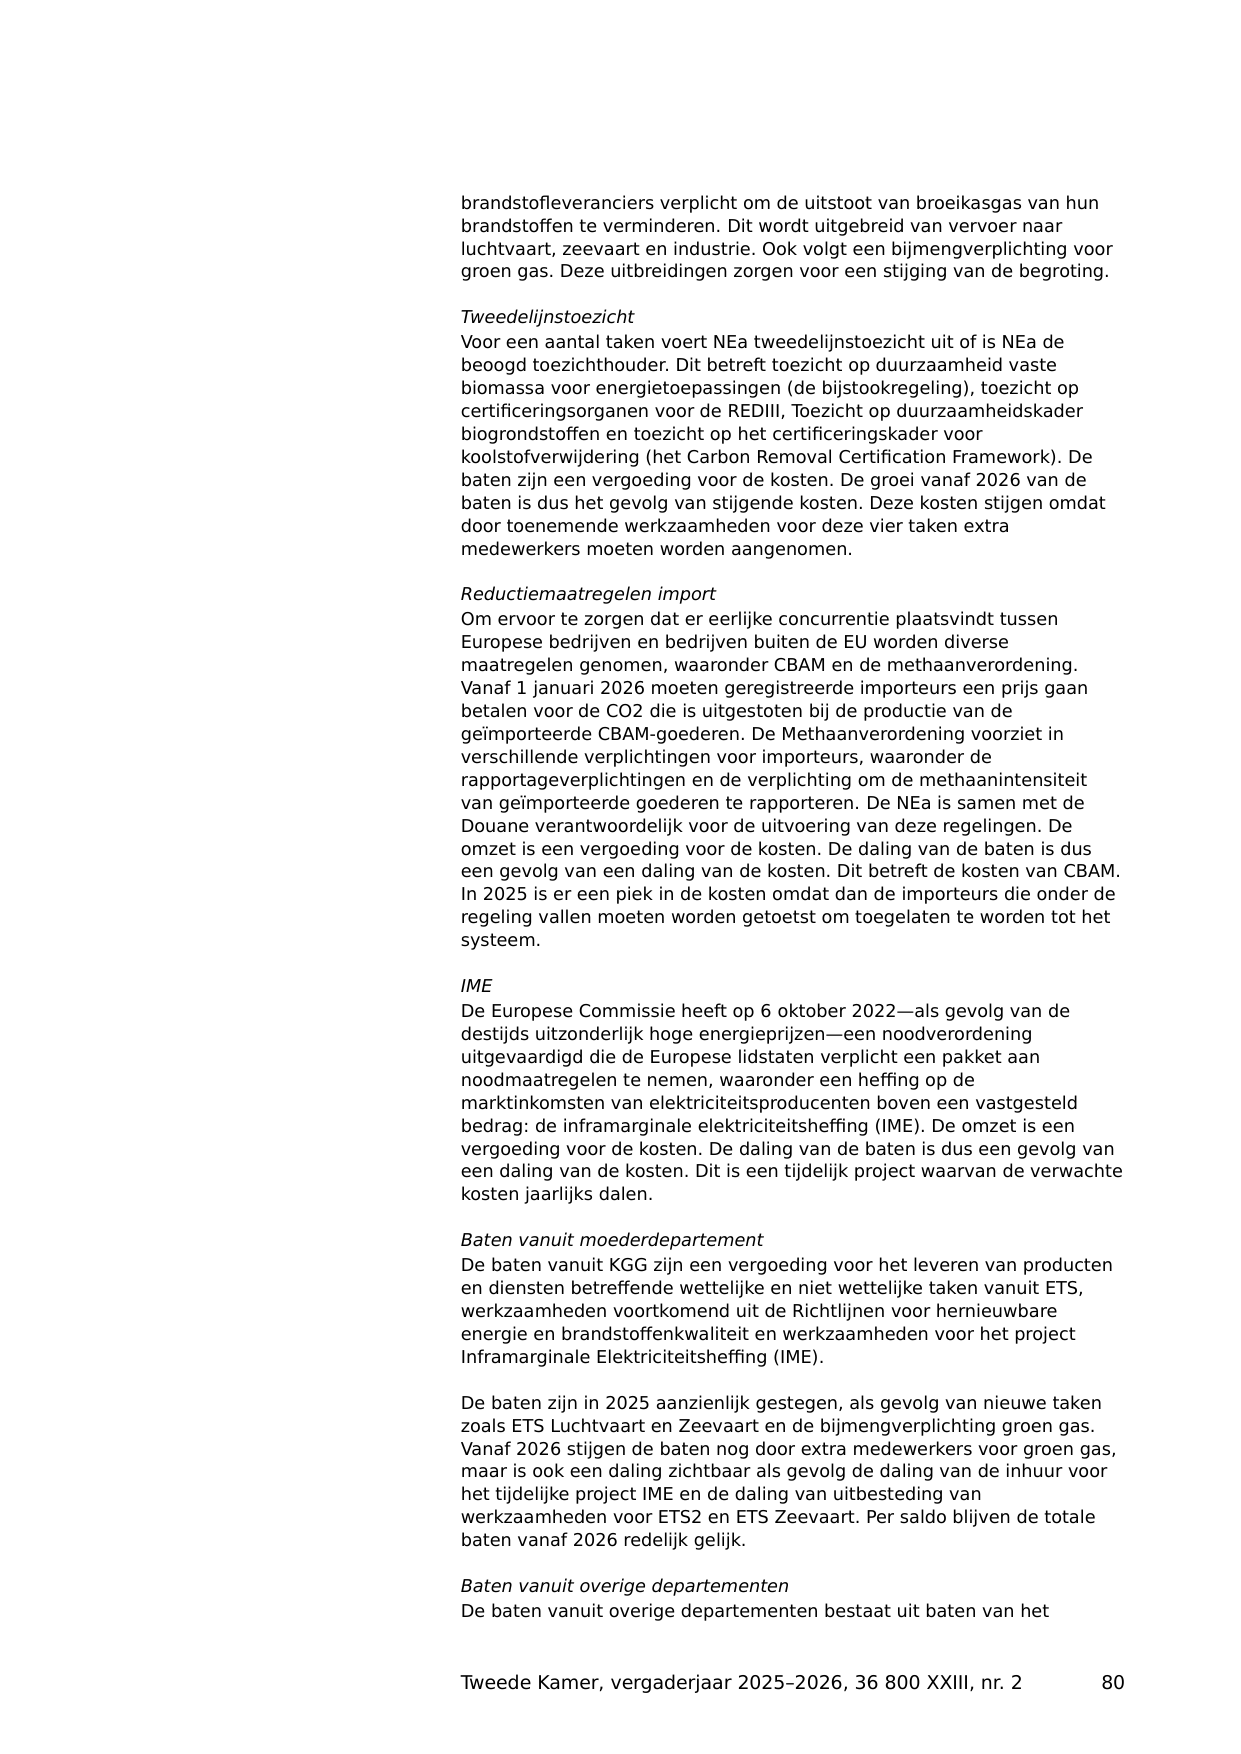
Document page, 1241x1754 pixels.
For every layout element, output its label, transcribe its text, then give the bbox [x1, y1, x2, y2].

text De Europese Commissie heeft op 6 oktober 2022—als gevolg van de destijds uitzonderlijk hoge energieprijzen—een noodverordening uitgevaardigd die de Europese lidstaten verplicht een pakket aan noodmaatregelen te nemen, waaronder een heffing op de marktinkomsten van elektriciteitsproducenten boven een vastgesteld bedrag: de inframarginale elektriciteitsheffing (IME). De omzet is een vergoeding voor de kosten. De daling van de baten is dus een gevolg van een daling van de kosten. Dit is een tijdelijk project waarvan de verwachte kosten jaarlijks dalen. [461, 999, 1125, 1205]
text IME [461, 974, 1125, 997]
text Baten vanuit overige departementen [461, 1574, 1125, 1597]
text De baten vanuit KGG zijn een vergoeding voor het leveren van producten en diensten betreffende wettelijke en niet wettelijke taken vanuit ETS, werkzaamheden voortkomend uit de Richtlijnen voor hernieuwbare energie en brandstoffenkwaliteit en werkzaamheden voor het project Inframarginale Elektriciteitsheffing (IME). [461, 1253, 1125, 1368]
text Tweedelijnstoezicht [461, 305, 1125, 328]
text Reductiemaatregelen import [461, 582, 1125, 605]
text De baten vanuit overige departementen bestaat uit baten van het [461, 1599, 1125, 1622]
text Baten vanuit moederdepartement [461, 1228, 1125, 1251]
text Voor een aantal taken voert NEa tweedelijnstoezicht uit of is NEa de beoogd toezichthouder. Dit betreft toezicht op duurzaamheid vaste biomassa voor energietoepassingen (de bijstookregeling), toezicht op certificeringsorganen voor de REDIII, Toezicht op duurzaamheidskader biogrondstoffen en toezicht op het certificeringskader voor koolstofverwijdering (het Carbon Removal Certification Framework). De baten zijn een vergoeding voor de kosten. De groei vanaf 2026 van de baten is dus het gevolg van stijgende kosten. Deze kosten stijgen omdat door toenemende werkzaamheden voor deze vier taken extra medewerkers moeten worden aangenomen. [461, 330, 1125, 559]
text brandstofleveranciers verplicht om de uitstoot van broeikasgas van hun brandstoffen te verminderen. Dit wordt uitgebreid van vervoer naar luchtvaart, zeevaart en industrie. Ook volgt een bijmengverplichting voor groen gas. Deze uitbreidingen zorgen voor een stijging van de begroting. [461, 191, 1125, 282]
text De baten zijn in 2025 aanzienlijk gestegen, als gevolg van nieuwe taken zoals ETS Luchtvaart en Zeevaart en de bijmengverplichting groen gas. Vanaf 2026 stijgen de baten nog door extra medewerkers voor groen gas, maar is ook een daling zichtbaar als gevolg de daling van de inhuur voor het tijdelijke project IME en de daling van uitbesteding van werkzaamheden voor ETS2 en ETS Zeevaart. Per saldo blijven de totale baten vanaf 2026 redelijk gelijk. [461, 1391, 1125, 1551]
text Om ervoor te zorgen dat er eerlijke concurrentie plaatsvindt tussen Europese bedrijven en bedrijven buiten de EU worden diverse maatregelen genomen, waaronder CBAM en de methaanverordening. Vanaf 1 januari 2026 moeten geregistreerde importeurs een prijs gaan betalen voor de CO2 die is uitgestoten bij de productie van de geïmporteerde CBAM-goederen. De Methaanverordening voorziet in verschillende verplichtingen voor importeurs, waaronder de rapportageverplichtingen en de verplichting om de methaanintensiteit van geïmporteerde goederen te rapporteren. De NEa is samen met de Douane verantwoordelijk voor de uitvoering van deze regelingen. De omzet is een vergoeding voor de kosten. De daling van de baten is dus een gevolg van een daling van de kosten. Dit betreft de kosten van CBAM. In 2025 is er een piek in de kosten omdat dan de importeurs die onder de regeling vallen moeten worden getoetst om toegelaten te worden tot het systeem. [461, 607, 1125, 951]
